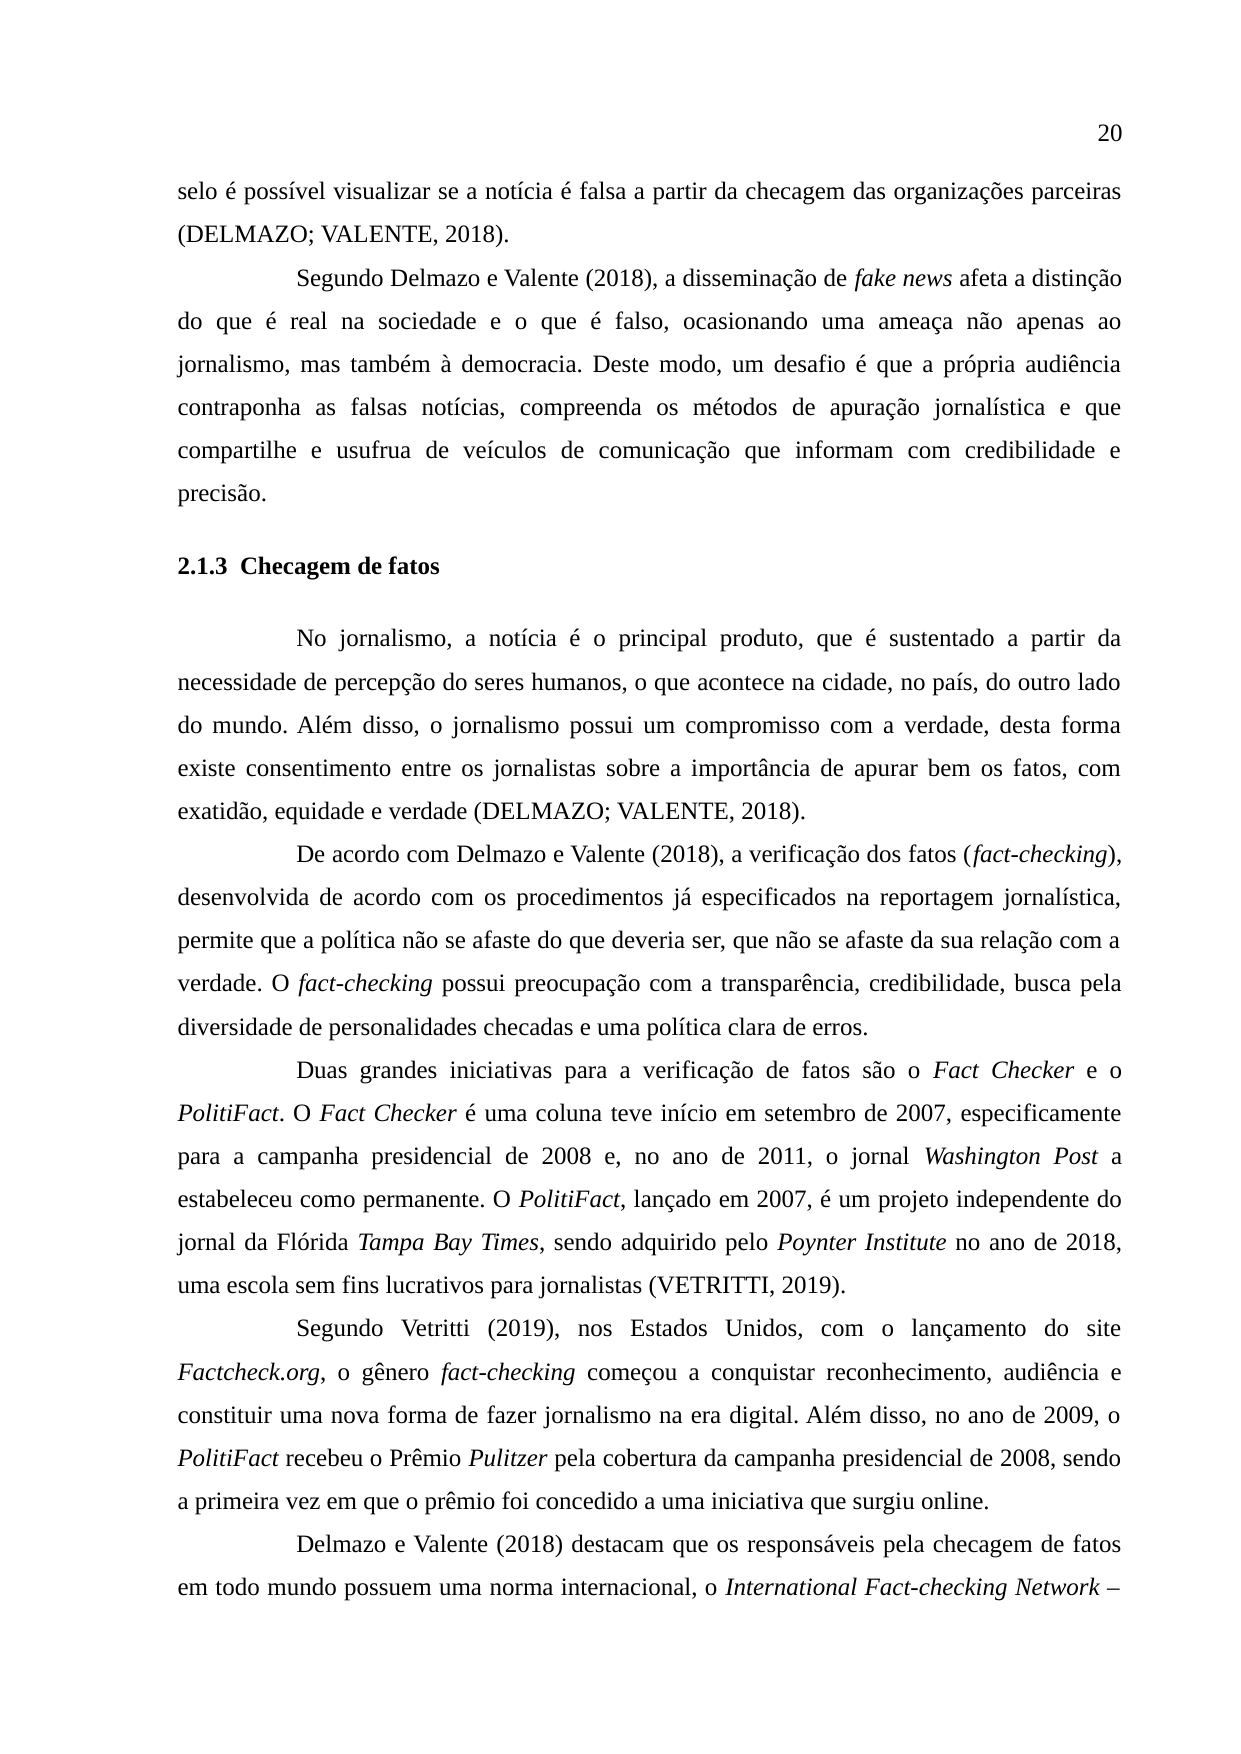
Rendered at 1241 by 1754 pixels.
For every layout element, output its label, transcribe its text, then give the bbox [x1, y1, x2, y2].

text Duas grandes iniciativas para a verificação de fatos são o Fact Checker e o PolitiFact. O Fact Checker é uma coluna teve início em setembro de 2007, especificamente para a campanha presidencial de 2008 e, no ano de 2011, o jornal Washington Post a estabeleceu como permanente. O PolitiFact, lançado em 2007, é um projeto independente do jornal da Flórida Tampa Bay Times, sendo adquirido pelo Poynter Institute no ano de 2018, uma escola sem fins lucrativos para jornalistas (VETRITTI, 2019). [177, 1055, 1122, 1299]
text De acordo com Delmazo e Valente (2018), a verificação dos fatos (fact-checking), desenvolvida de acordo com os procedimentos já especificados na reportagem jornalística, permite que a política não se afaste do que deveria ser, que não se afaste da sua relação com a verdade. O fact-checking possui preocupação com a transparência, credibilidade, busca pela diversidade de personalidades checadas e uma política clara de erros. [177, 839, 1122, 1040]
text Delmazo e Valente (2018) destacam que os responsáveis pela checagem de fatos em todo mundo possuem uma norma internacional, o International Fact-checking Network – [177, 1529, 1122, 1601]
text No jornalismo, a notícia é o principal produto, que é sustentado a partir da necessidade de percepção do seres humanos, o que acontece na cidade, no país, do outro lado do mundo. Além disso, o jornalismo possui um compromisso com a verdade, desta forma existe consentimento entre os jornalistas sobre a importância de apurar bem os fatos, com exatidão, equidade e verdade (DELMAZO; VALENTE, 2018). [177, 623, 1122, 825]
text Segundo Delmazo e Valente (2018), a disseminação de fake news afeta a distinção do que é real na sociedade e o que é falso, ocasionando uma ameaça não apenas ao jornalismo, mas também à democracia. Deste modo, um desafio é que a própria audiência contraponha as falsas notícias, compreenda os métodos de apuração jornalística e que compartilhe e usufrua de veículos de comunicação que informam com credibilidade e precisão. [177, 263, 1122, 507]
text Segundo Vetritti (2019), nos Estados Unidos, com o lançamento do site Factcheck.org, o gênero fact-checking começou a conquistar reconhecimento, audiência e constituir uma nova forma de fazer jornalismo na era digital. Além disso, no ano de 2009, o PolitiFact recebeu o Prêmio Pulitzer pela cobertura da campanha presidencial de 2008, sendo a primeira vez em que o prêmio foi concedido a uma iniciativa que surgiu online. [177, 1313, 1122, 1515]
subtitle Checagem de fatos [177, 551, 1122, 579]
text selo é possível visualizar se a notícia é falsa a partir da checagem das organizações parceiras (DELMAZO; VALENTE, 2018). [177, 176, 1122, 248]
